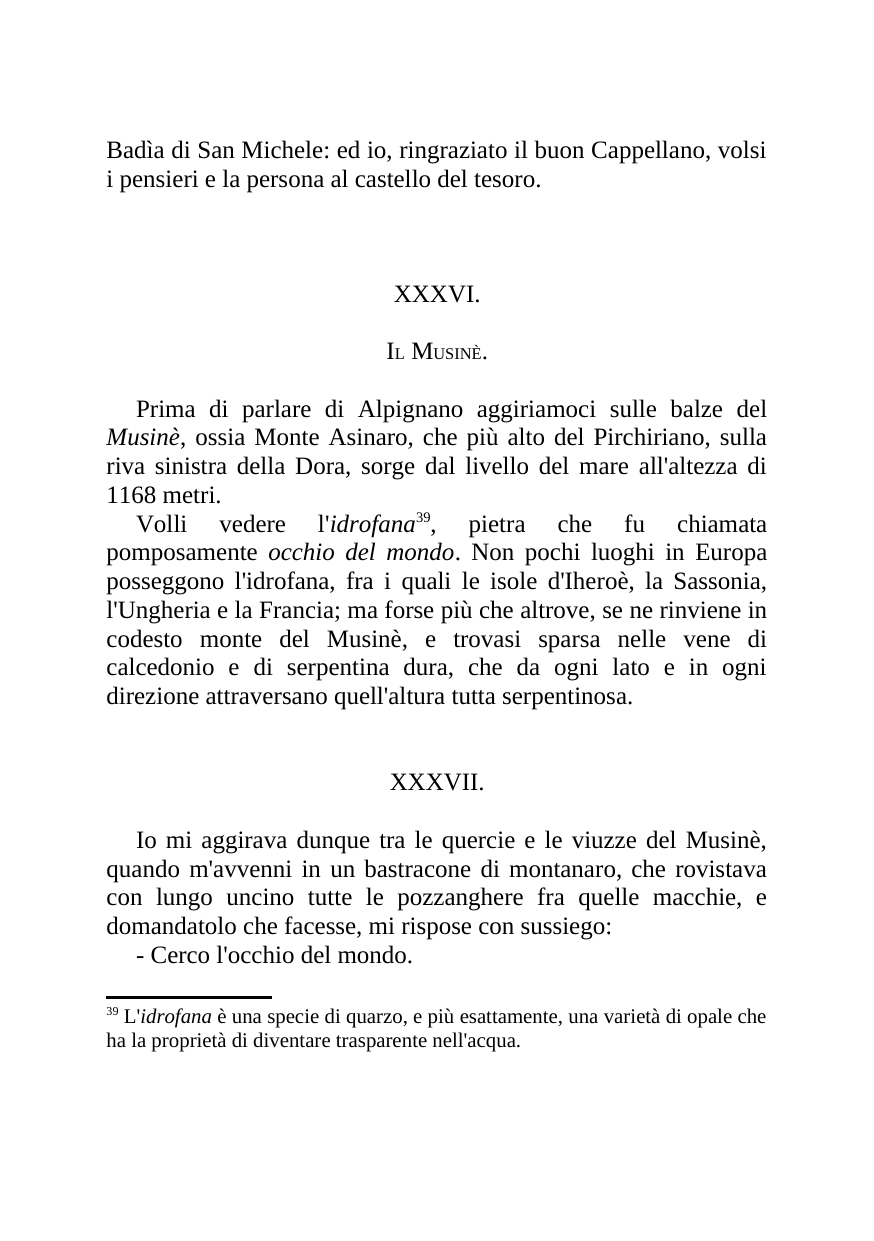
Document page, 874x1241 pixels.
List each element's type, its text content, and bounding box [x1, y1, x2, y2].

text Badìa di San Michele: ed io, ringraziato il buon Cappellano, volsi i pensieri e la persona al castello del tesoro. [106, 135, 768, 192]
text L'idrofana è una specie di quarzo, e più esattamente, una varietà di opale che ha la proprietà di diventare trasparente nell'acqua. [106, 1003, 768, 1052]
text Il Musinè. [106, 336, 768, 365]
text XXXVII. [106, 767, 768, 796]
text XXXVI. [106, 279, 768, 307]
text Io mi aggirava dunque tra le quercie e le viuzze del Musinè, quando m'avvenni in un bastracone di montanaro, che rovistava con lungo uncino tutte le pozzanghere fra quelle macchie, e domandatolo che facesse, mi rispose con sussiego: [106, 825, 768, 940]
text - Cerco l'occhio del mondo. [106, 940, 768, 969]
text Prima di parlare di Alpignano aggiriamoci sulle balze del Musinè, ossia Monte Asinaro, che più alto del Pirchiriano, sulla riva sinistra della Dora, sorge dal livello del mare all'altezza di 1168 metri. [106, 394, 768, 509]
text Volli vedere l'idrofana, pietra che fu chiamata pomposamente occhio del mondo. Non pochi luoghi in Europa posseggono l'idrofana, fra i quali le isole d'Iheroè, la Sassonia, l'Ungheria e la Francia; ma forse più che altrove, se ne rinviene in codesto monte del Musinè, e trovasi sparsa nelle vene di calcedonio e di serpentina dura, che da ogni lato e in ogni direzione attraversano quell'altura tutta serpentinosa. [106, 509, 768, 710]
